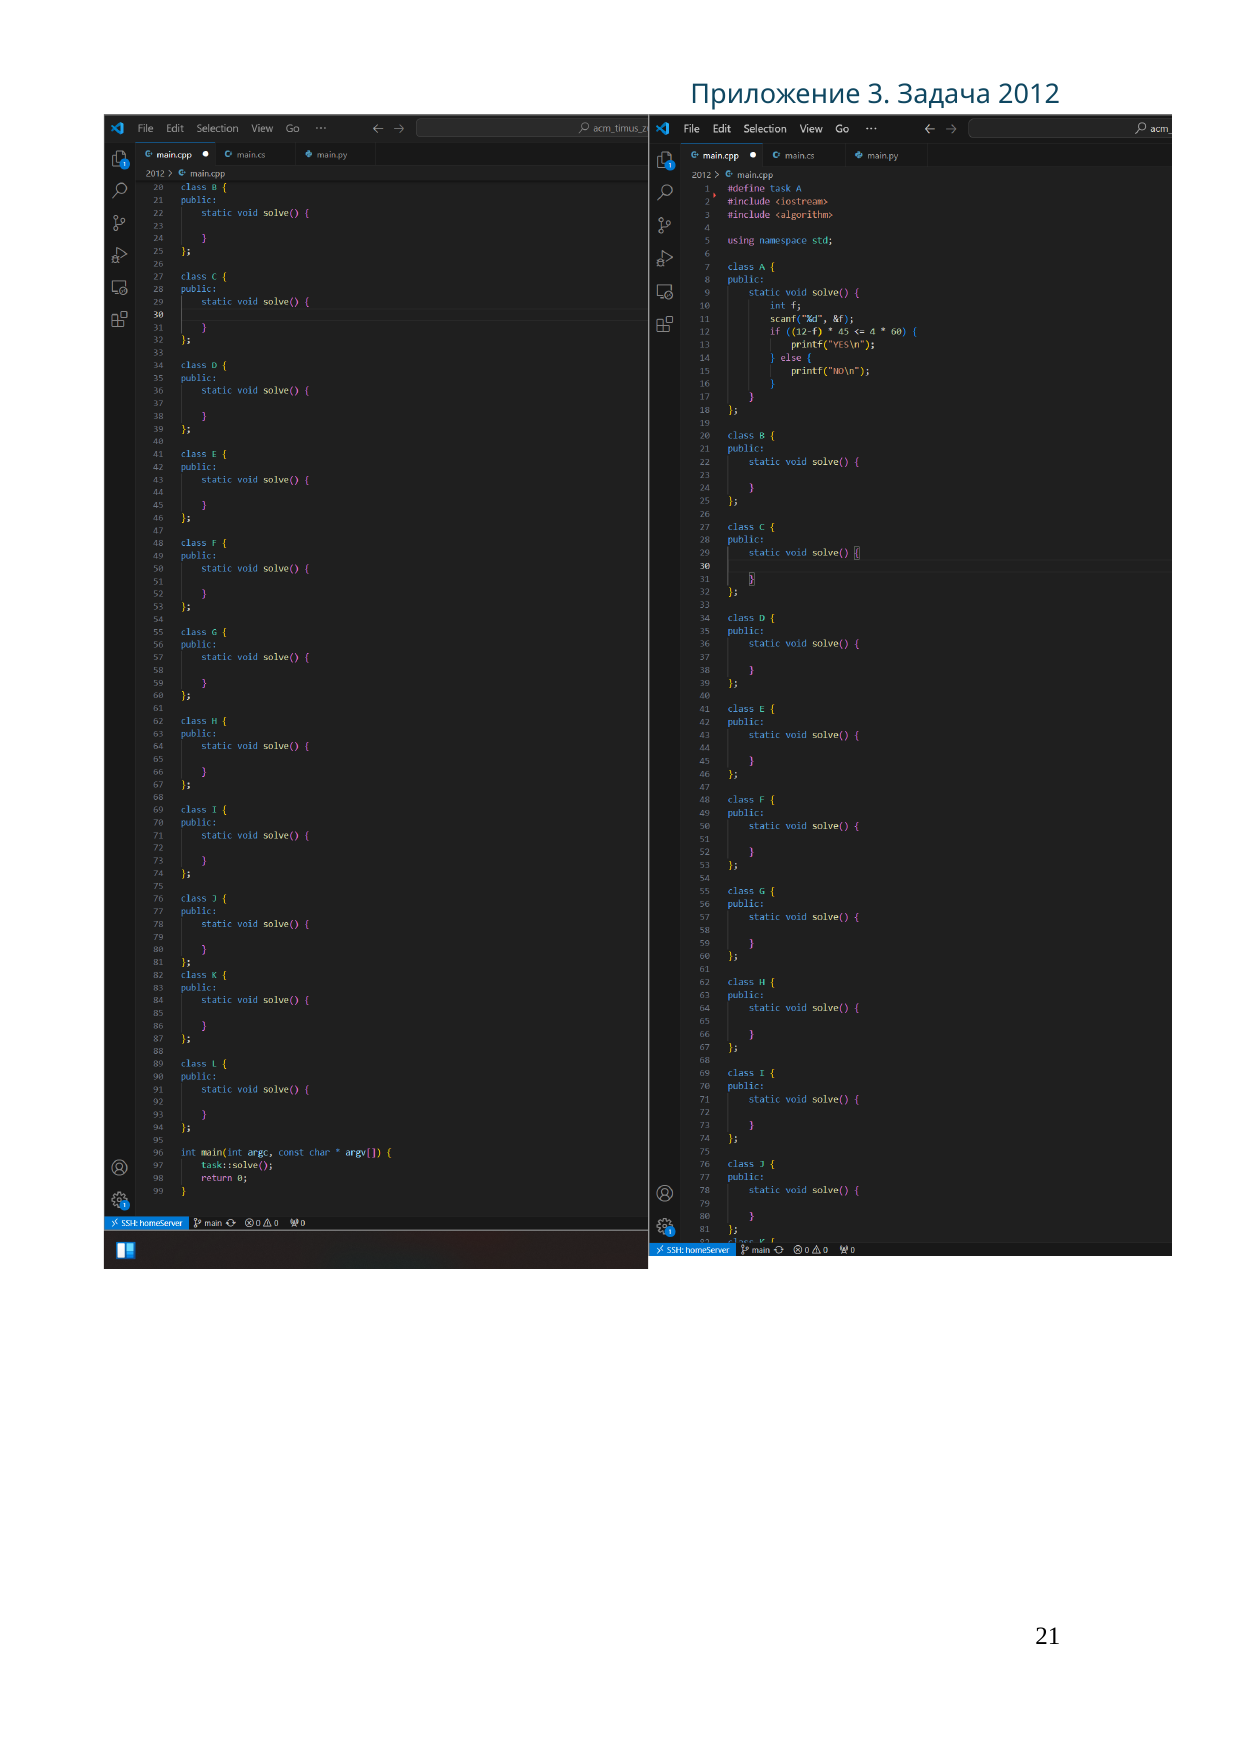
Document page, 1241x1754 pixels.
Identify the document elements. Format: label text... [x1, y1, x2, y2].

subtitle Приложение 3. Задача 2012 [186, 75, 1060, 112]
